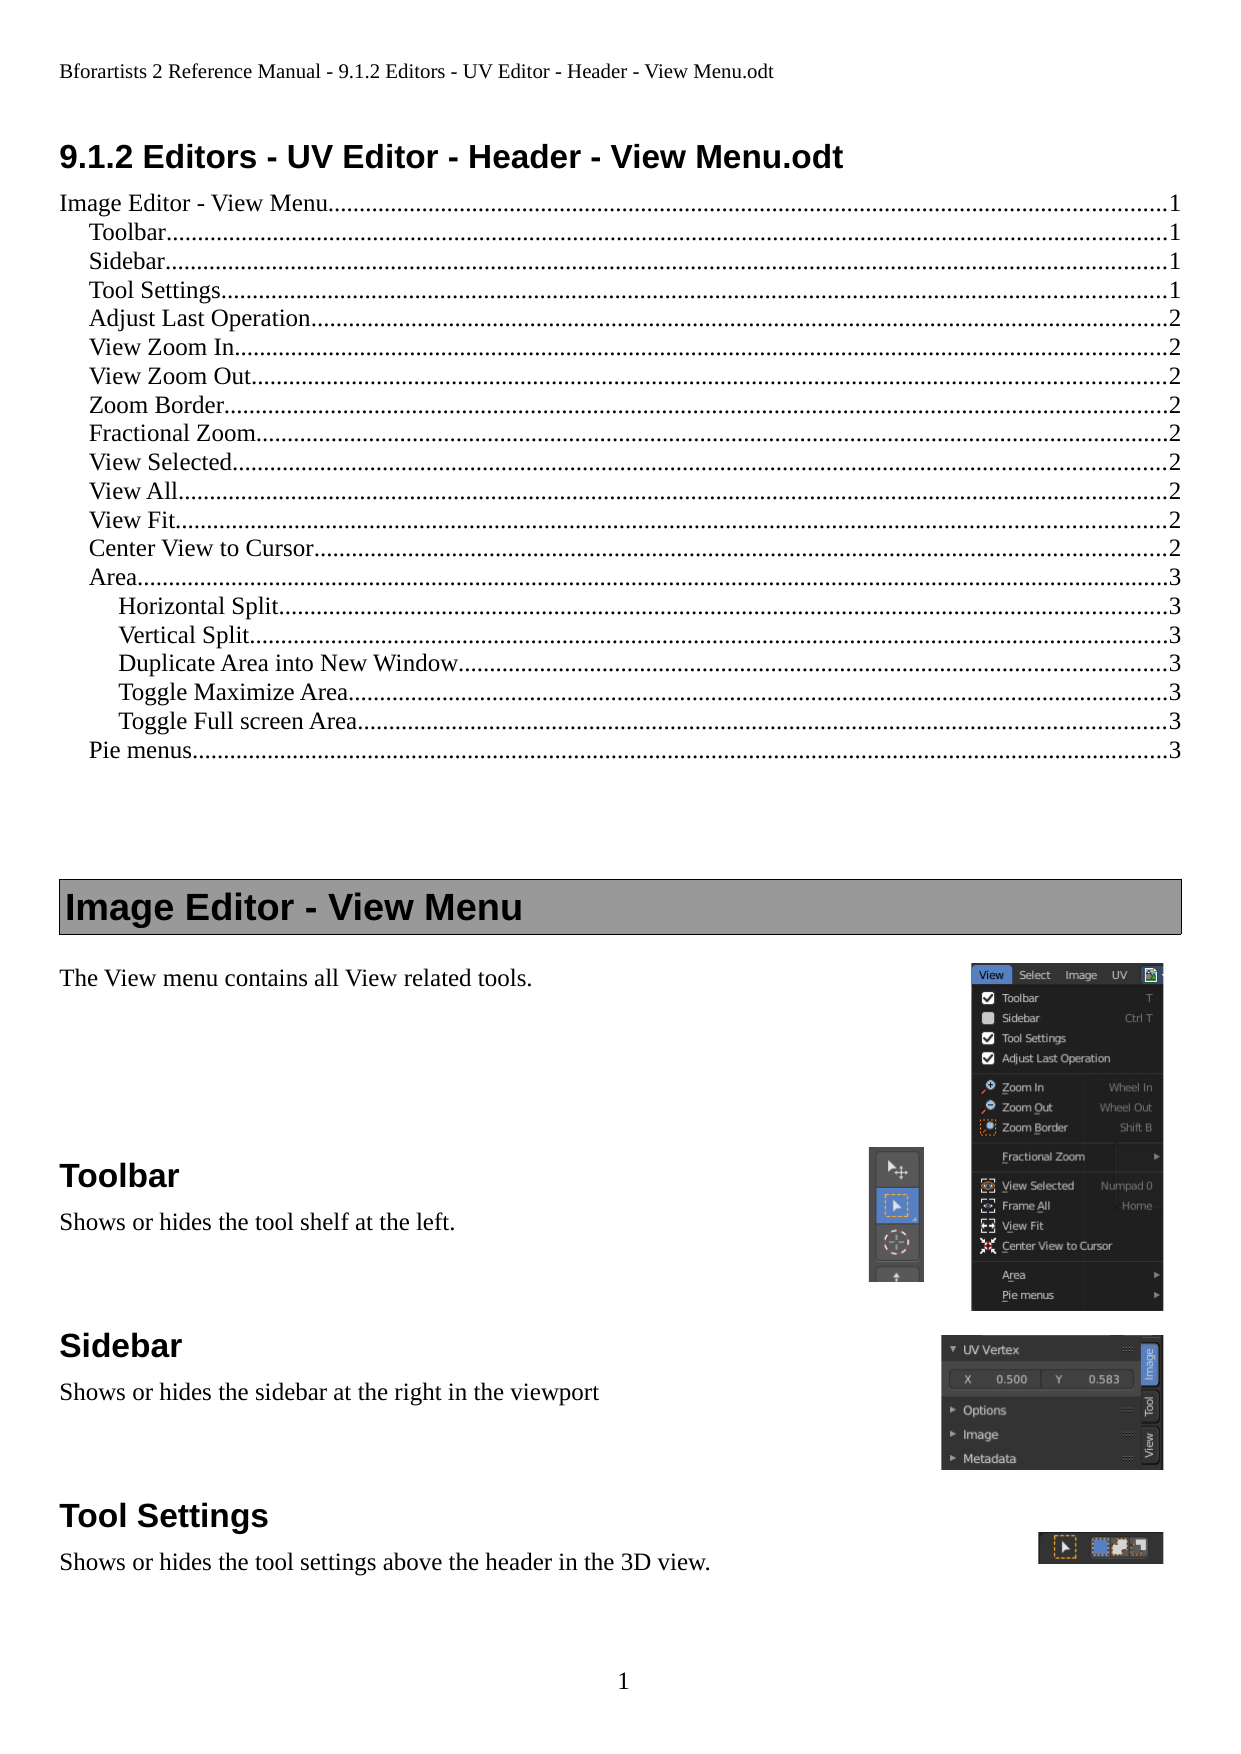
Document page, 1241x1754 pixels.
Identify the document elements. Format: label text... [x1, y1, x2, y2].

text Shows or hides the tool shelf at the left. [59, 1207, 868, 1236]
text Sidebar 1 [88, 246, 1181, 275]
subtitle [924, 1156, 971, 1194]
subtitle Sidebar [59, 1326, 1181, 1365]
text Pie menus 3 [88, 735, 1181, 763]
text Fractional Zoom 2 [88, 418, 1181, 447]
text Vertical Split 3 [118, 620, 1181, 648]
picture [868, 1147, 924, 1282]
text View Selected 2 [88, 447, 1181, 476]
text Horizontal Split 3 [118, 591, 1181, 620]
text Shows or hides the sidebar at the right in the viewport [59, 1377, 941, 1406]
text [924, 1207, 971, 1236]
text Center View to Cursor 2 [88, 533, 1181, 562]
picture [1038, 1532, 1164, 1564]
text Tool Settings 1 [88, 275, 1181, 303]
picture [941, 1335, 1164, 1470]
text Toggle Maximize Area 3 [118, 677, 1181, 706]
text View All 2 [88, 476, 1181, 505]
subtitle 9.1.2 Editors - UV Editor - Header - View Menu.odt [59, 138, 1181, 176]
subtitle Toolbar [59, 1156, 868, 1194]
text Zoom Border 2 [88, 390, 1181, 418]
text Adjust Last Operation 2 [88, 303, 1181, 332]
text Toolbar 1 [88, 217, 1181, 246]
text View Zoom In 2 [88, 332, 1181, 361]
text Image Editor - View Menu 1 [59, 188, 1181, 217]
text Duplicate Area into New Window 3 [118, 648, 1181, 677]
table_header Image Editor - View Menu [60, 880, 1181, 934]
text Shows or hides the tool settings above the header in the 3D view. [59, 1547, 1181, 1576]
subtitle [1164, 1156, 1181, 1194]
text View Fit 2 [88, 505, 1181, 533]
picture [971, 963, 1164, 1311]
text Area 3 [88, 562, 1181, 591]
text Toggle Full screen Area 3 [118, 706, 1181, 735]
text The View menu contains all View related tools. [59, 963, 971, 991]
subtitle Tool Settings [59, 1496, 1181, 1535]
text View Zoom Out 2 [88, 361, 1181, 390]
